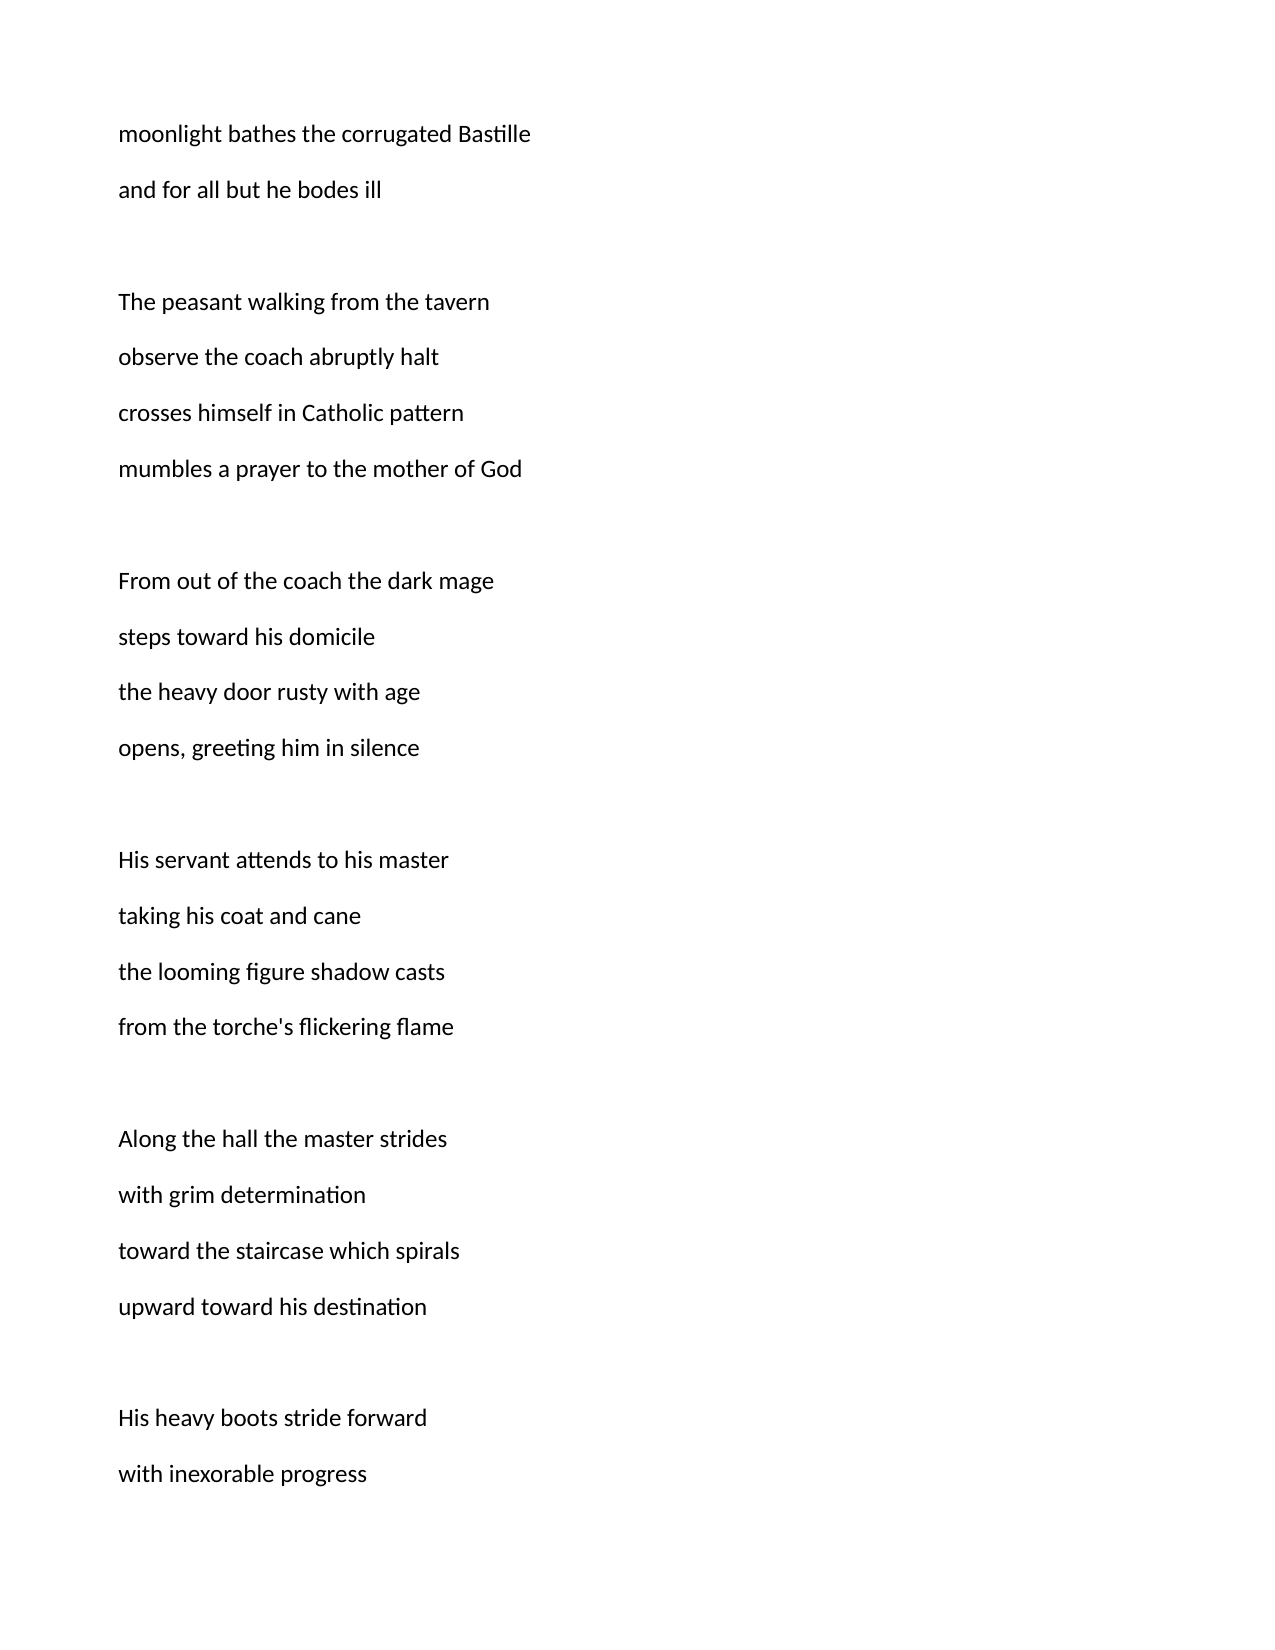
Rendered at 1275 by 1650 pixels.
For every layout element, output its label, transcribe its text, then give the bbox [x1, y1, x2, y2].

text with grim determination [118, 1179, 1157, 1209]
text moonlight bathes the corrugated Bastille [118, 118, 1157, 149]
text The peasant walking from the tavern [118, 286, 1157, 316]
text Along the hall the master strides [118, 1123, 1157, 1154]
text His servant attends to his master [118, 844, 1157, 874]
text upward toward his destination [118, 1291, 1157, 1321]
text the looming figure shadow casts [118, 956, 1157, 986]
text opens, greeting him in silence [118, 732, 1157, 763]
text and for all but he bodes ill [118, 174, 1157, 204]
text toward the staircase which spirals [118, 1235, 1157, 1265]
text steps toward his domicile [118, 621, 1157, 651]
text His heavy boots stride forward [118, 1402, 1157, 1433]
text crosses himself in Catholic pattern [118, 397, 1157, 428]
text the heavy door rusty with age [118, 676, 1157, 707]
text From out of the coach the dark mage [118, 565, 1157, 595]
text taking his coat and cane [118, 900, 1157, 930]
text with inexorable progress [118, 1458, 1157, 1489]
text from the torche's flickering flame [118, 1011, 1157, 1042]
text observe the coach abruptly halt [118, 341, 1157, 372]
text mumbles a prayer to the mother of God [118, 453, 1157, 484]
